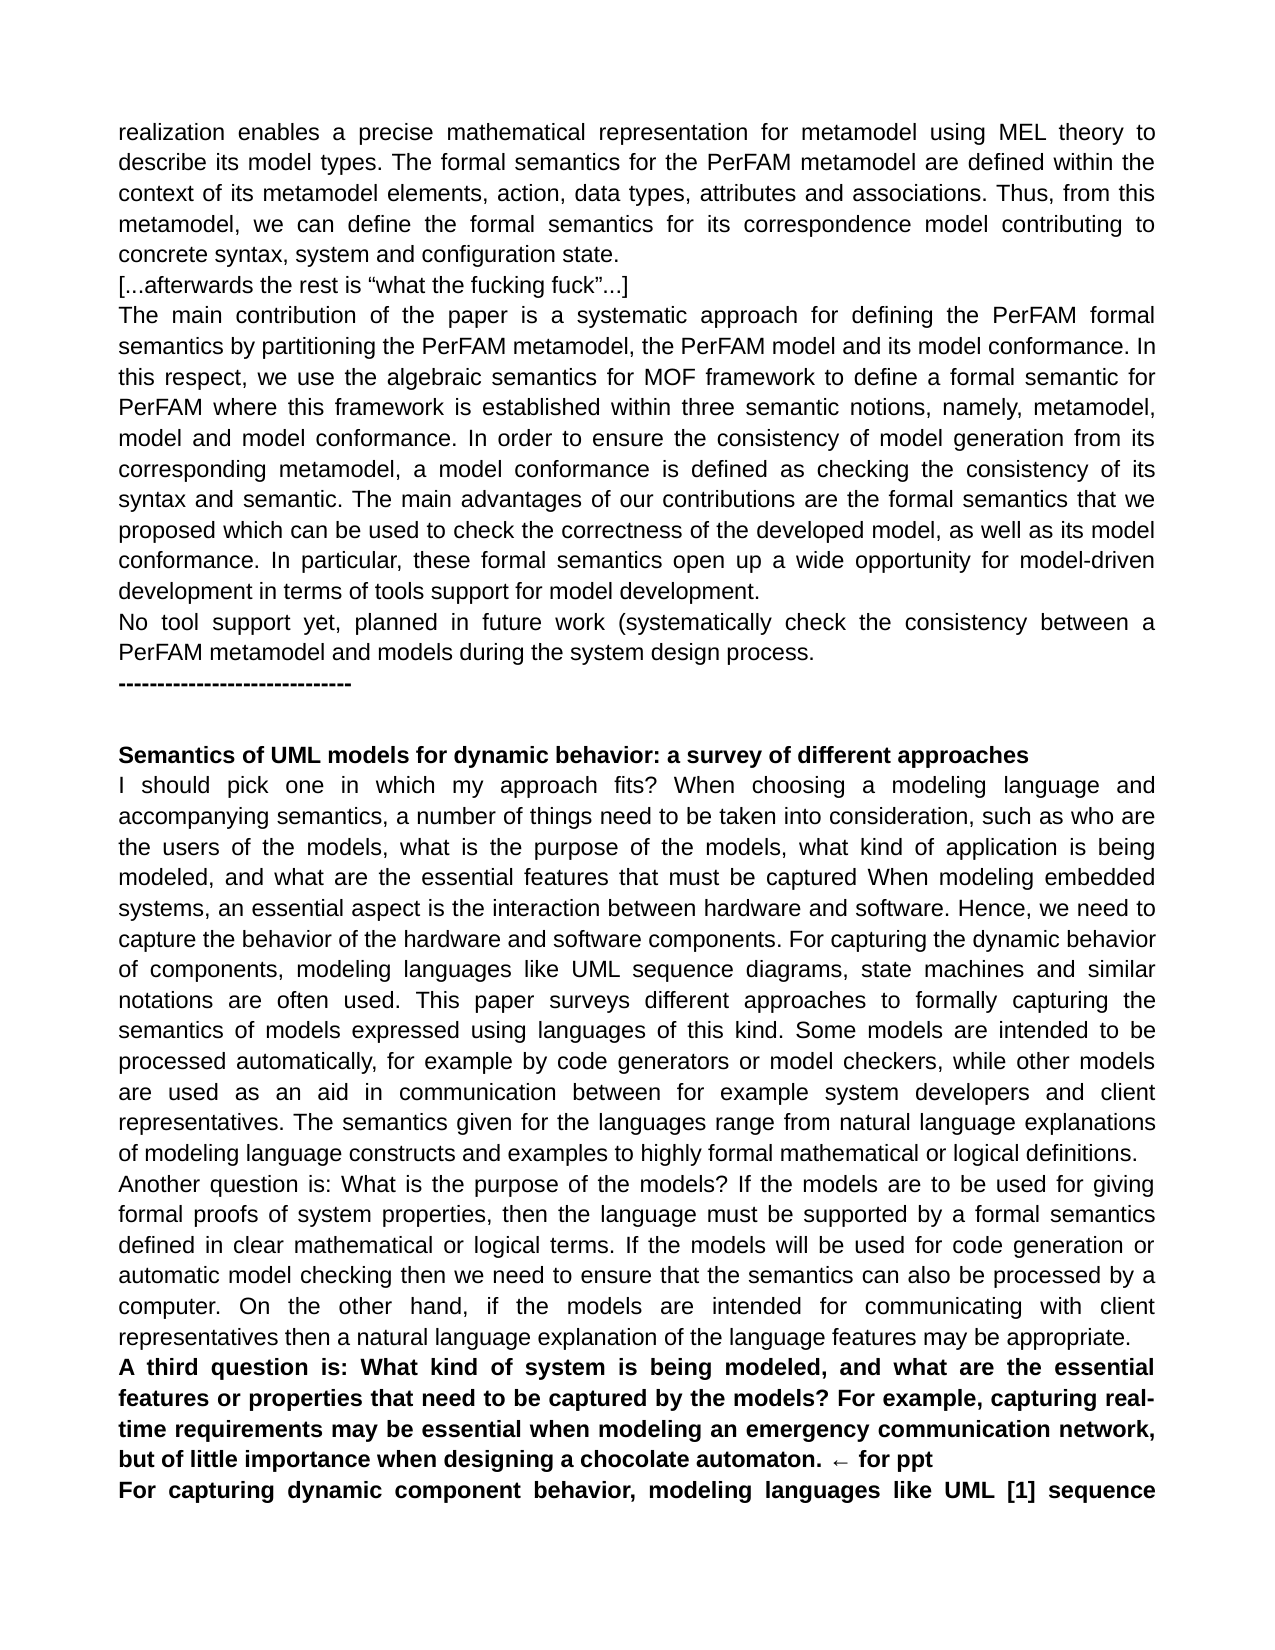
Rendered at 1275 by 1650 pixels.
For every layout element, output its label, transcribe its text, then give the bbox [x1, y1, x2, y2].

text The main contribution of the paper is a systematic approach for defining the PerFAM formal semantics by partitioning the PerFAM metamodel, the PerFAM model and its model conformance. In this respect, we use the algebraic semantics for MOF framework to define a formal semantic for PerFAM where this framework is established within three semantic notions, namely, metamodel, model and model conformance. In order to ensure the consistency of model generation from its corresponding metamodel, a model conformance is defined as checking the consistency of its syntax and semantic. The main advantages of our contributions are the formal semantics that we proposed which can be used to check the correctness of the developed model, as well as its model conformance. In particular, these formal semantics open up a wide opportunity for model-driven development in terms of tools support for model development. [118, 302, 1157, 604]
text ------------------------------ [118, 669, 1157, 696]
text [...afterwards the rest is “what the fucking fuck”...] [118, 271, 1157, 298]
text realization enables a precise mathematical representation for metamodel using MEL theory to describe its model types. The formal semantics for the PerFAM metamodel are defined within the context of its metamodel elements, action, data types, attributes and associations. Thus, from this metamodel, we can define the formal semantics for its correspondence model contributing to concrete syntax, system and configuration state. [118, 118, 1157, 267]
text I should pick one in which my approach fits? When choosing a modeling language and accompanying semantics, a number of things need to be taken into consideration, such as who are the users of the models, what is the purpose of the models, what kind of application is being modeled, and what are the essential features that must be captured When modeling embedded systems, an essential aspect is the interaction between hardware and software. Hence, we need to capture the behavior of the hardware and software components. For capturing the dynamic behavior of components, modeling languages like UML sequence diagrams, state machines and similar notations are often used. This paper surveys different approaches to formally capturing the semantics of models expressed using languages of this kind. Some models are intended to be processed automatically, for example by code generators or model checkers, while other models are used as an aid in communication between for example system developers and client representatives. The semantics given for the languages range from natural language explanations of modeling language constructs and examples to highly formal mathematical or logical definitions. [118, 772, 1157, 1166]
text Semantics of UML models for dynamic behavior: a survey of different approaches [118, 741, 1157, 768]
text For capturing dynamic component behavior, modeling languages like UML [1] sequence [118, 1476, 1157, 1503]
text A third question is: What kind of system is being modeled, and what are the essential features or properties that need to be captured by the models? For example, capturing real-time requirements may be essential when modeling an emergency communication network, but of little importance when designing a chocolate automaton. ← for ppt [118, 1354, 1157, 1472]
text No tool support yet, planned in future work (systematically check the consistency between a PerFAM metamodel and models during the system design process. [118, 608, 1157, 666]
text Another question is: What is the purpose of the models? If the models are to be used for giving formal proofs of system properties, then the language must be supported by a formal semantics defined in clear mathematical or logical terms. If the models will be used for code generation or automatic model checking then we need to ensure that the semantics can also be processed by a computer. On the other hand, if the models are intended for communicating with client representatives then a natural language explanation of the language features may be appropriate. [118, 1170, 1157, 1350]
